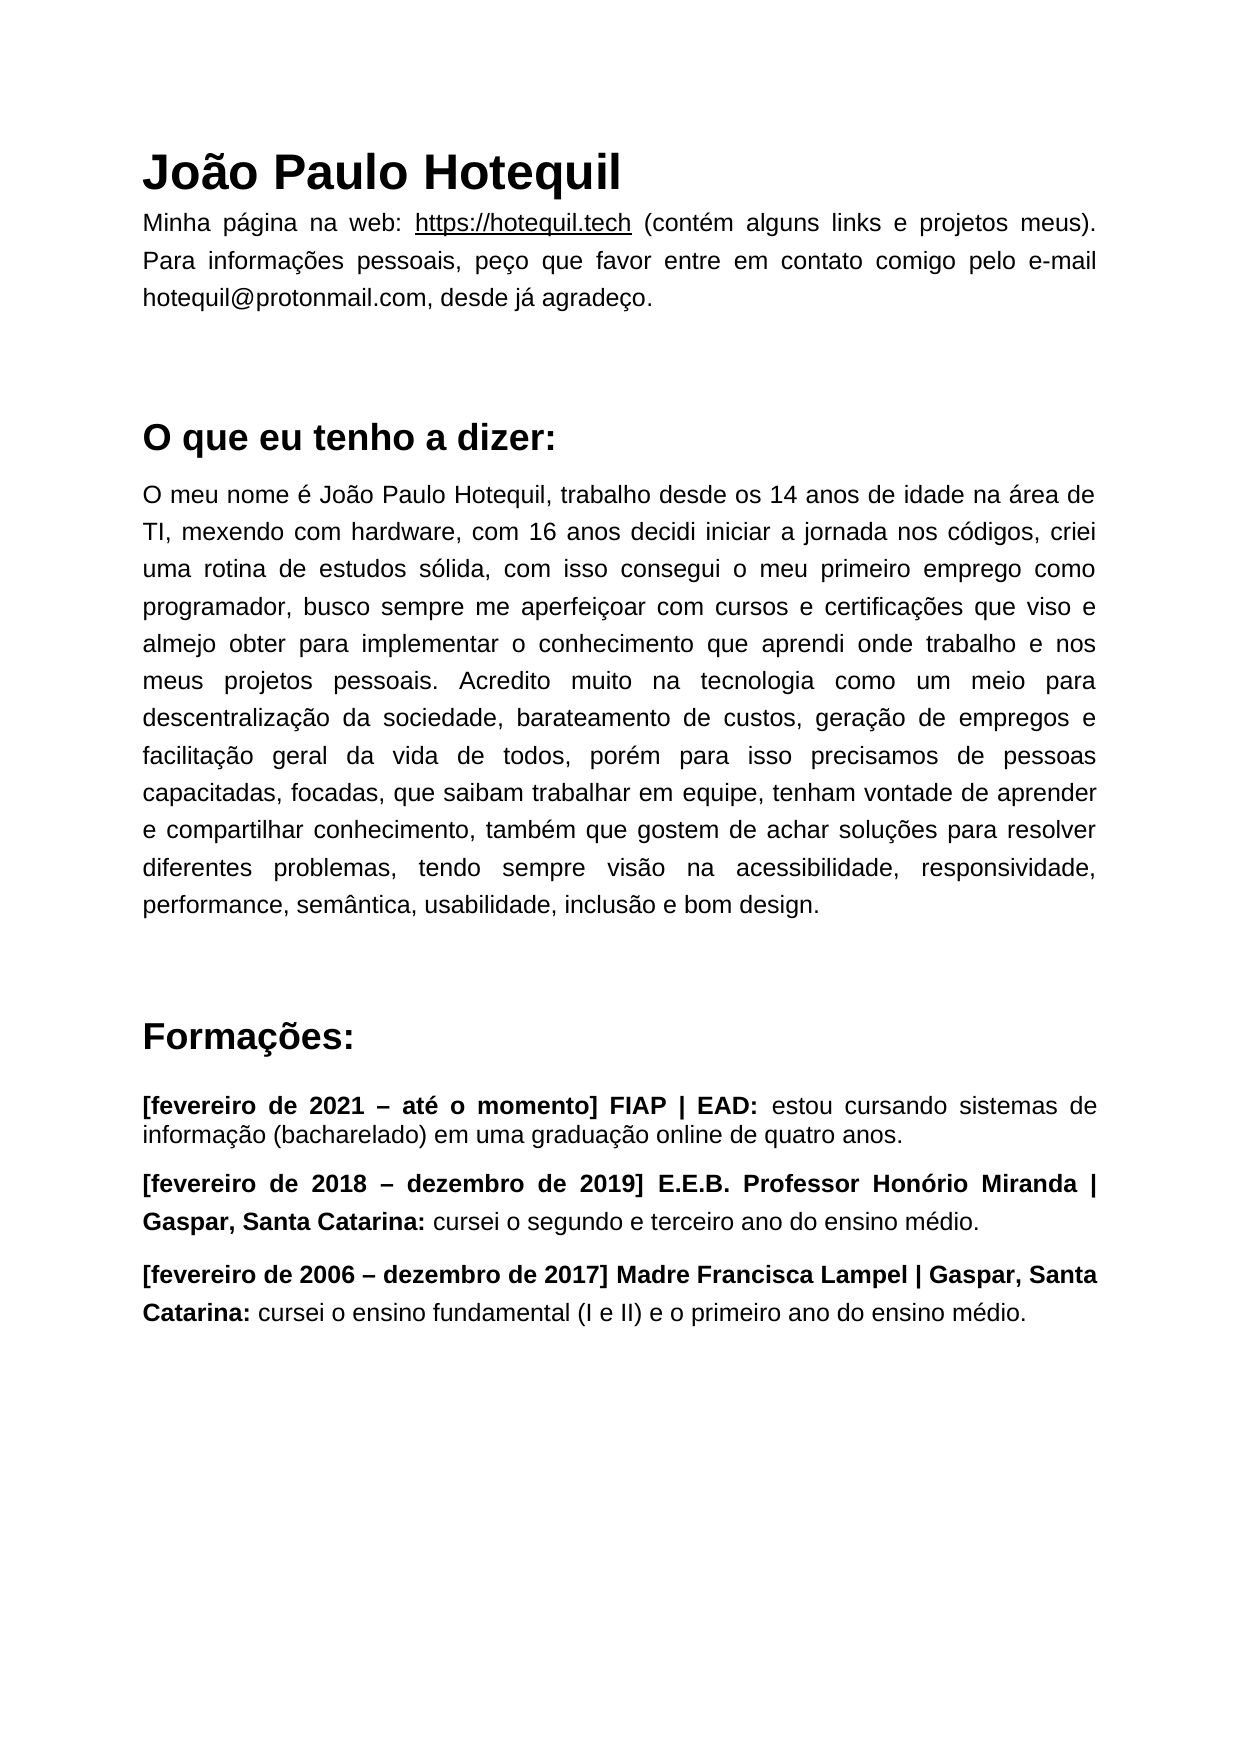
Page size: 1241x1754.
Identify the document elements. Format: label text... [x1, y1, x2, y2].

subtitle [fevereiro de 2021 – até o momento] FIAP | EAD: estou cursando sistemas de informação (bacharelado) em uma graduação online de quatro anos. [142, 1091, 1098, 1148]
text [fevereiro de 2018 – dezembro de 2019] E.E.B. Professor Honório Miranda | Gaspar, Santa Catarina: cursei o segundo e terceiro ano do ensino médio. [142, 1169, 1098, 1235]
subtitle Formações: [142, 1014, 1098, 1057]
title João Paulo Hotequil [142, 142, 1098, 200]
subtitle Minha página na web: https://hotequil.tech (contém alguns links e projetos meus). Para informações pessoais, peço que favor entre em contato comigo pelo e-mail hotequil@protonmail.com, desde já agradeço. [142, 208, 1098, 312]
text [fevereiro de 2006 – dezembro de 2017] Madre Francisca Lampel | Gaspar, Santa Catarina: cursei o ensino fundamental (I e II) e o primeiro ano do ensino médio. [142, 1260, 1098, 1326]
subtitle O que eu tenho a dizer: [142, 416, 1098, 459]
text O meu nome é João Paulo Hotequil, trabalho desde os 14 anos de idade na área de TI, mexendo com hardware, com 16 anos decidi iniciar a jornada nos códigos, criei uma rotina de estudos sólida, com isso consegui o meu primeiro emprego como programador, busco sempre me aperfeiçoar com cursos e certificações que viso e almejo obter para implementar o conhecimento que aprendi onde trabalho e nos meus projetos pessoais. Acredito muito na tecnologia como um meio para descentralização da sociedade, barateamento de custos, geração de empregos e facilitação geral da vida de todos, porém para isso precisamos de pessoas capacitadas, focadas, que saibam trabalhar em equipe, tenham vontade de aprender e compartilhar conhecimento, também que gostem de achar soluções para resolver diferentes problemas, tendo sempre visão na acessibilidade, responsividade, performance, semântica, usabilidade, inclusão e bom design. [142, 479, 1098, 918]
